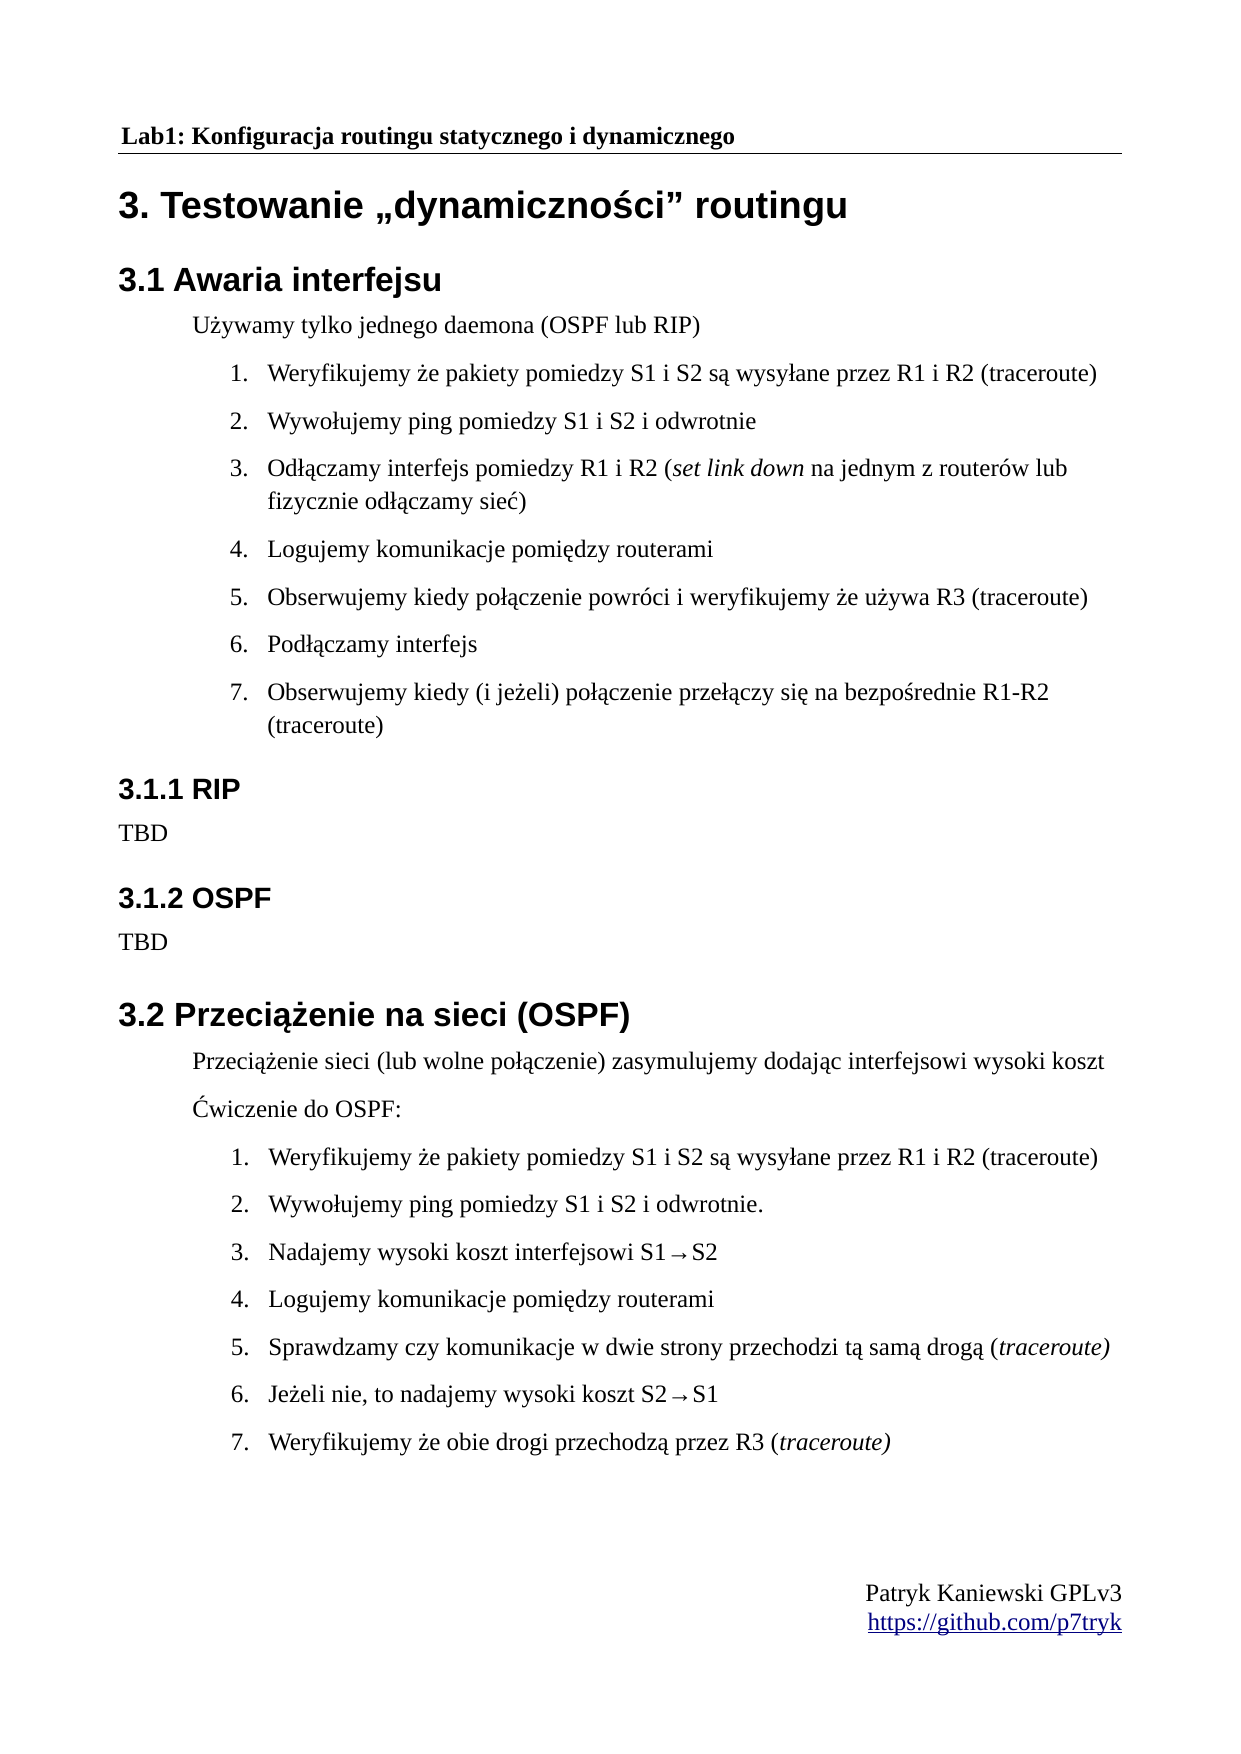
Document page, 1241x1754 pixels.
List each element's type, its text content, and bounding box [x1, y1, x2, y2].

subtitle 3.1.2 OSPF [118, 881, 1122, 914]
text TBD [118, 927, 1122, 956]
list Weryfikujemy że pakiety pomiedzy S1 i S2 są wysyłane przez R1 i R2 (traceroute) [231, 1142, 1122, 1170]
text Używamy tylko jednego daemona (OSPF lub RIP) [118, 311, 1122, 339]
list Obserwujemy kiedy połączenie powróci i weryfikujemy że używa R3 (traceroute) [229, 582, 1122, 610]
subtitle 3.1 Awaria interfejsu [118, 259, 1122, 298]
list Weryfikujemy że pakiety pomiedzy S1 i S2 są wysyłane przez R1 i R2 (traceroute) [229, 358, 1122, 387]
list Jeżeli nie, to nadajemy wysoki koszt S2→S1 [231, 1379, 1122, 1408]
subtitle 3. Testowanie „dynamiczności” routingu [118, 182, 1122, 226]
list Sprawdzamy czy komunikacje w dwie strony przechodzi tą samą drogą (traceroute) [231, 1332, 1122, 1361]
text TBD [118, 818, 1122, 847]
list Wywołujemy ping pomiedzy S1 i S2 i odwrotnie [229, 406, 1122, 434]
list Odłączamy interfejs pomiedzy R1 i R2 (set link down na jednym z routerów lub fizycznie odłączamy sieć) [229, 453, 1122, 515]
list Nadajemy wysoki koszt interfejsowi S1→S2 [231, 1237, 1122, 1266]
list Wywołujemy ping pomiedzy S1 i S2 i odwrotnie. [231, 1189, 1122, 1218]
list Weryfikujemy że obie drogi przechodzą przez R3 (traceroute) [231, 1427, 1122, 1456]
list Logujemy komunikacje pomiędzy routerami [229, 534, 1122, 563]
subtitle 3.2 Przeciążenie na sieci (OSPF) [118, 995, 1122, 1034]
subtitle 3.1.1 RIP [118, 772, 1122, 806]
list Podłączamy interfejs [229, 629, 1122, 658]
text Ćwiczenie do OSPF: [118, 1094, 1122, 1123]
list Obserwujemy kiedy (i jeżeli) połączenie przełączy się na bezpośrednie R1-R2 (traceroute) [229, 677, 1122, 739]
list Logujemy komunikacje pomiędzy routerami [231, 1284, 1122, 1313]
text Przeciążenie sieci (lub wolne połączenie) zasymulujemy dodając interfejsowi wysoki koszt [118, 1046, 1122, 1075]
